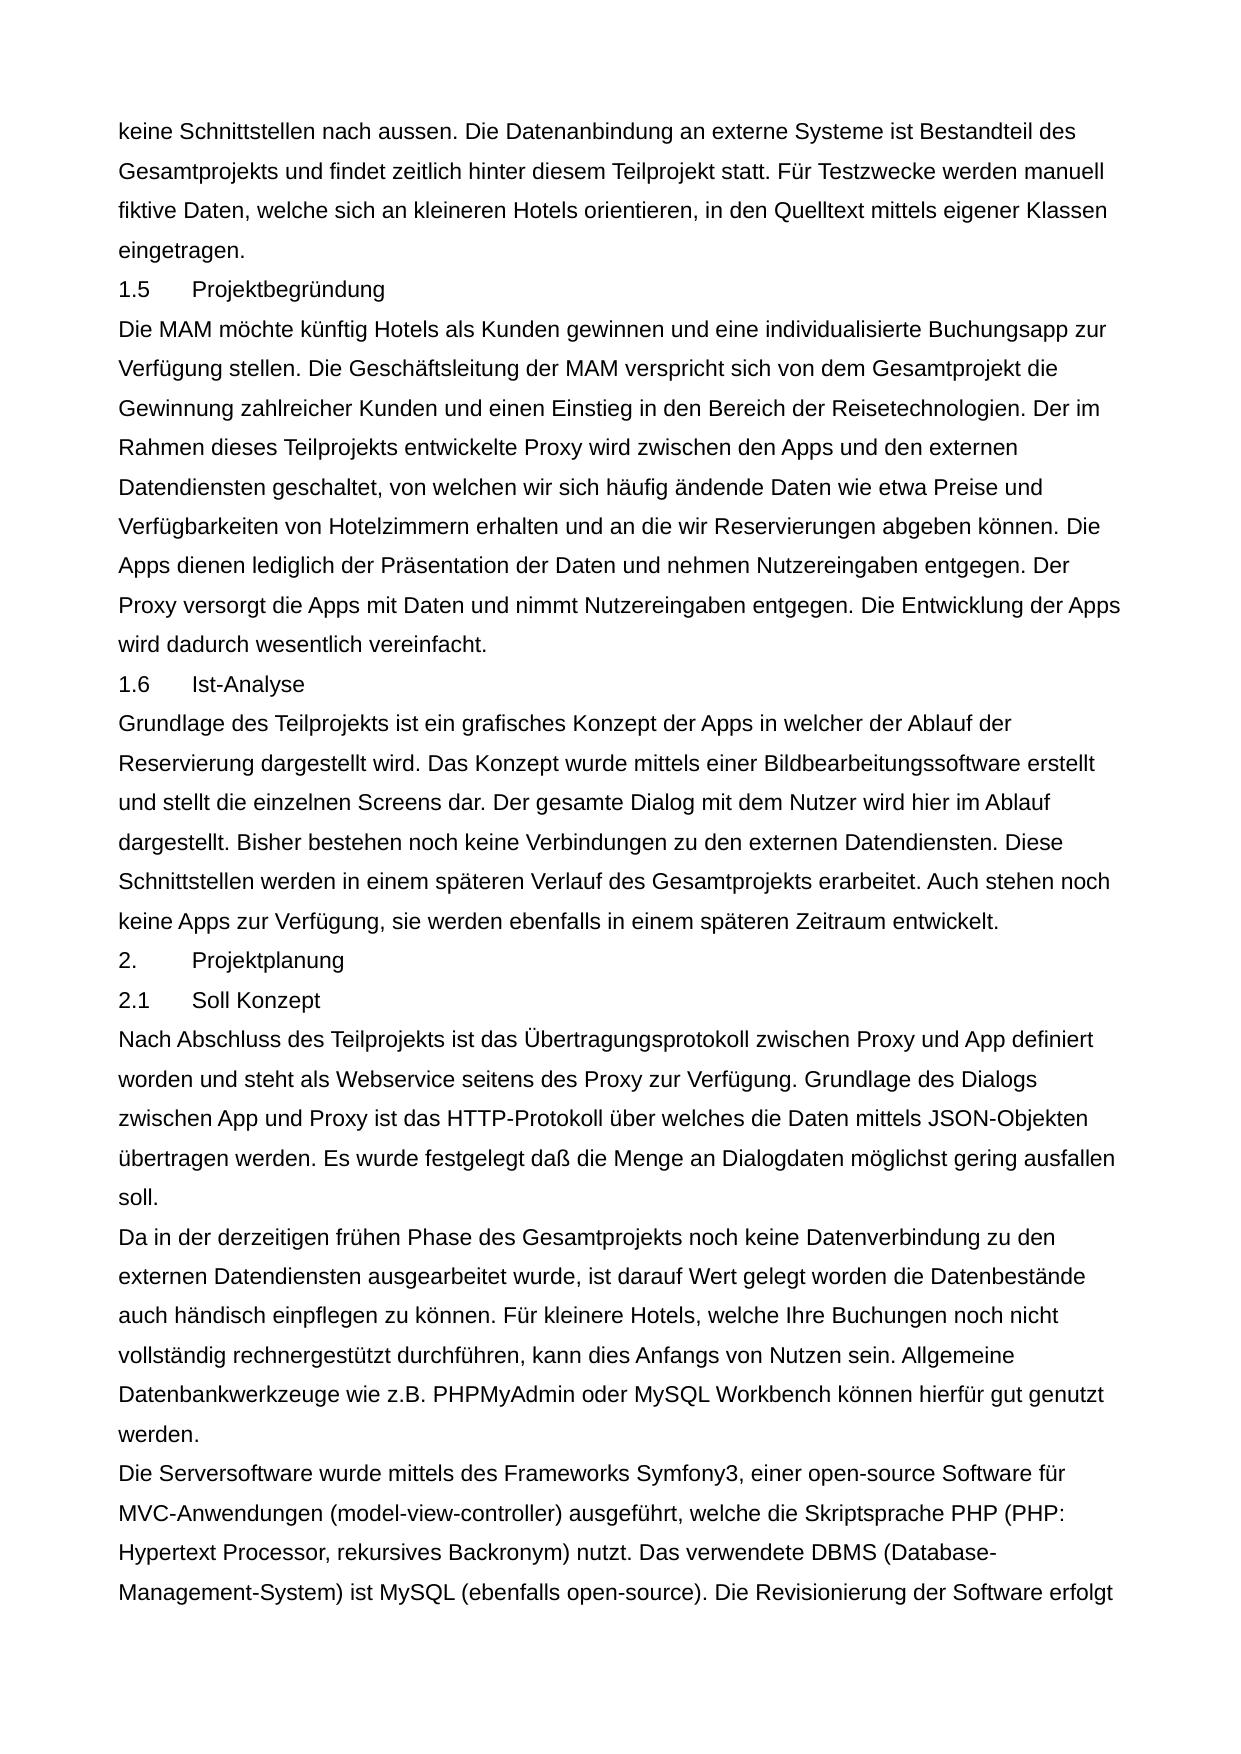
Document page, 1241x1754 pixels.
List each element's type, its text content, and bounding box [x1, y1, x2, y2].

text Da in der derzeitigen frühen Phase des Gesamtprojekts noch keine Datenverbindung zu den externen Datendiensten ausgearbeitet wurde, ist darauf Wert gelegt worden die Datenbestände auch händisch einpflegen zu können. Für kleinere Hotels, welche Ihre Buchungen noch nicht vollständig rechnergestützt durchführen, kann dies Anfangs von Nutzen sein. Allgemeine Datenbankwerkzeuge wie z.B. PHPMyAdmin oder MySQL Workbench können hierfür gut genutzt werden. [118, 1223, 1122, 1447]
text 2.1 Soll Konzept [118, 987, 1122, 1013]
text Nach Abschluss des Teilprojekts ist das Übertragungsprotokoll zwischen Proxy und App definiert worden und steht als Webservice seitens des Proxy zur Verfügung. Grundlage des Dialogs zwischen App und Proxy ist das HTTP-Protokoll über welches die Daten mittels JSON-Objekten übertragen werden. Es wurde festgelegt daß die Menge an Dialogdaten möglichst gering ausfallen soll. [118, 1026, 1122, 1210]
text Die Serversoftware wurde mittels des Frameworks Symfony3, einer open-source Software für MVC-Anwendungen (model-view-controller) ausgeführt, welche die Skriptsprache PHP (PHP: Hypertext Processor, rekursives Backronym) nutzt. Das verwendete DBMS (Database-Management-System) ist MySQL (ebenfalls open-source). Die Revisionierung der Software erfolgt [118, 1460, 1122, 1605]
text 2. Projektplanung [118, 947, 1122, 973]
text 1.5 Projektbegründung [118, 276, 1122, 302]
text Die MAM möchte künftig Hotels als Kunden gewinnen und eine individualisierte Buchungsapp zur Verfügung stellen. Die Geschäftsleitung der MAM verspricht sich von dem Gesamtprojekt die Gewinnung zahlreicher Kunden und einen Einstieg in den Bereich der Reisetechnologien. Der im Rahmen dieses Teilprojekts entwickelte Proxy wird zwischen den Apps und den externen Datendiensten geschaltet, von welchen wir sich häufig ändende Daten wie etwa Preise und Verfügbarkeiten von Hotelzimmern erhalten und an die wir Reservierungen abgeben können. Die Apps dienen lediglich der Präsentation der Daten und nehmen Nutzereingaben entgegen. Der Proxy versorgt die Apps mit Daten und nimmt Nutzereingaben entgegen. Die Entwicklung der Apps wird dadurch wesentlich vereinfacht. [118, 316, 1122, 658]
text Grundlage des Teilprojekts ist ein grafisches Konzept der Apps in welcher der Ablauf der Reservierung dargestellt wird. Das Konzept wurde mittels einer Bildbearbeitungssoftware erstellt und stellt die einzelnen Screens dar. Der gesamte Dialog mit dem Nutzer wird hier im Ablauf dargestellt. Bisher bestehen noch keine Verbindungen zu den externen Datendiensten. Diese Schnittstellen werden in einem späteren Verlauf des Gesamtprojekts erarbeitet. Auch stehen noch keine Apps zur Verfügung, sie werden ebenfalls in einem späteren Zeitraum entwickelt. [118, 710, 1122, 934]
text keine Schnittstellen nach aussen. Die Datenanbindung an externe Systeme ist Bestandteil des Gesamtprojekts und findet zeitlich hinter diesem Teilprojekt statt. Für Testzwecke werden manuell fiktive Daten, welche sich an kleineren Hotels orientieren, in den Quelltext mittels eigener Klassen eingetragen. [118, 118, 1122, 263]
text 1.6 Ist-Analyse [118, 671, 1122, 697]
